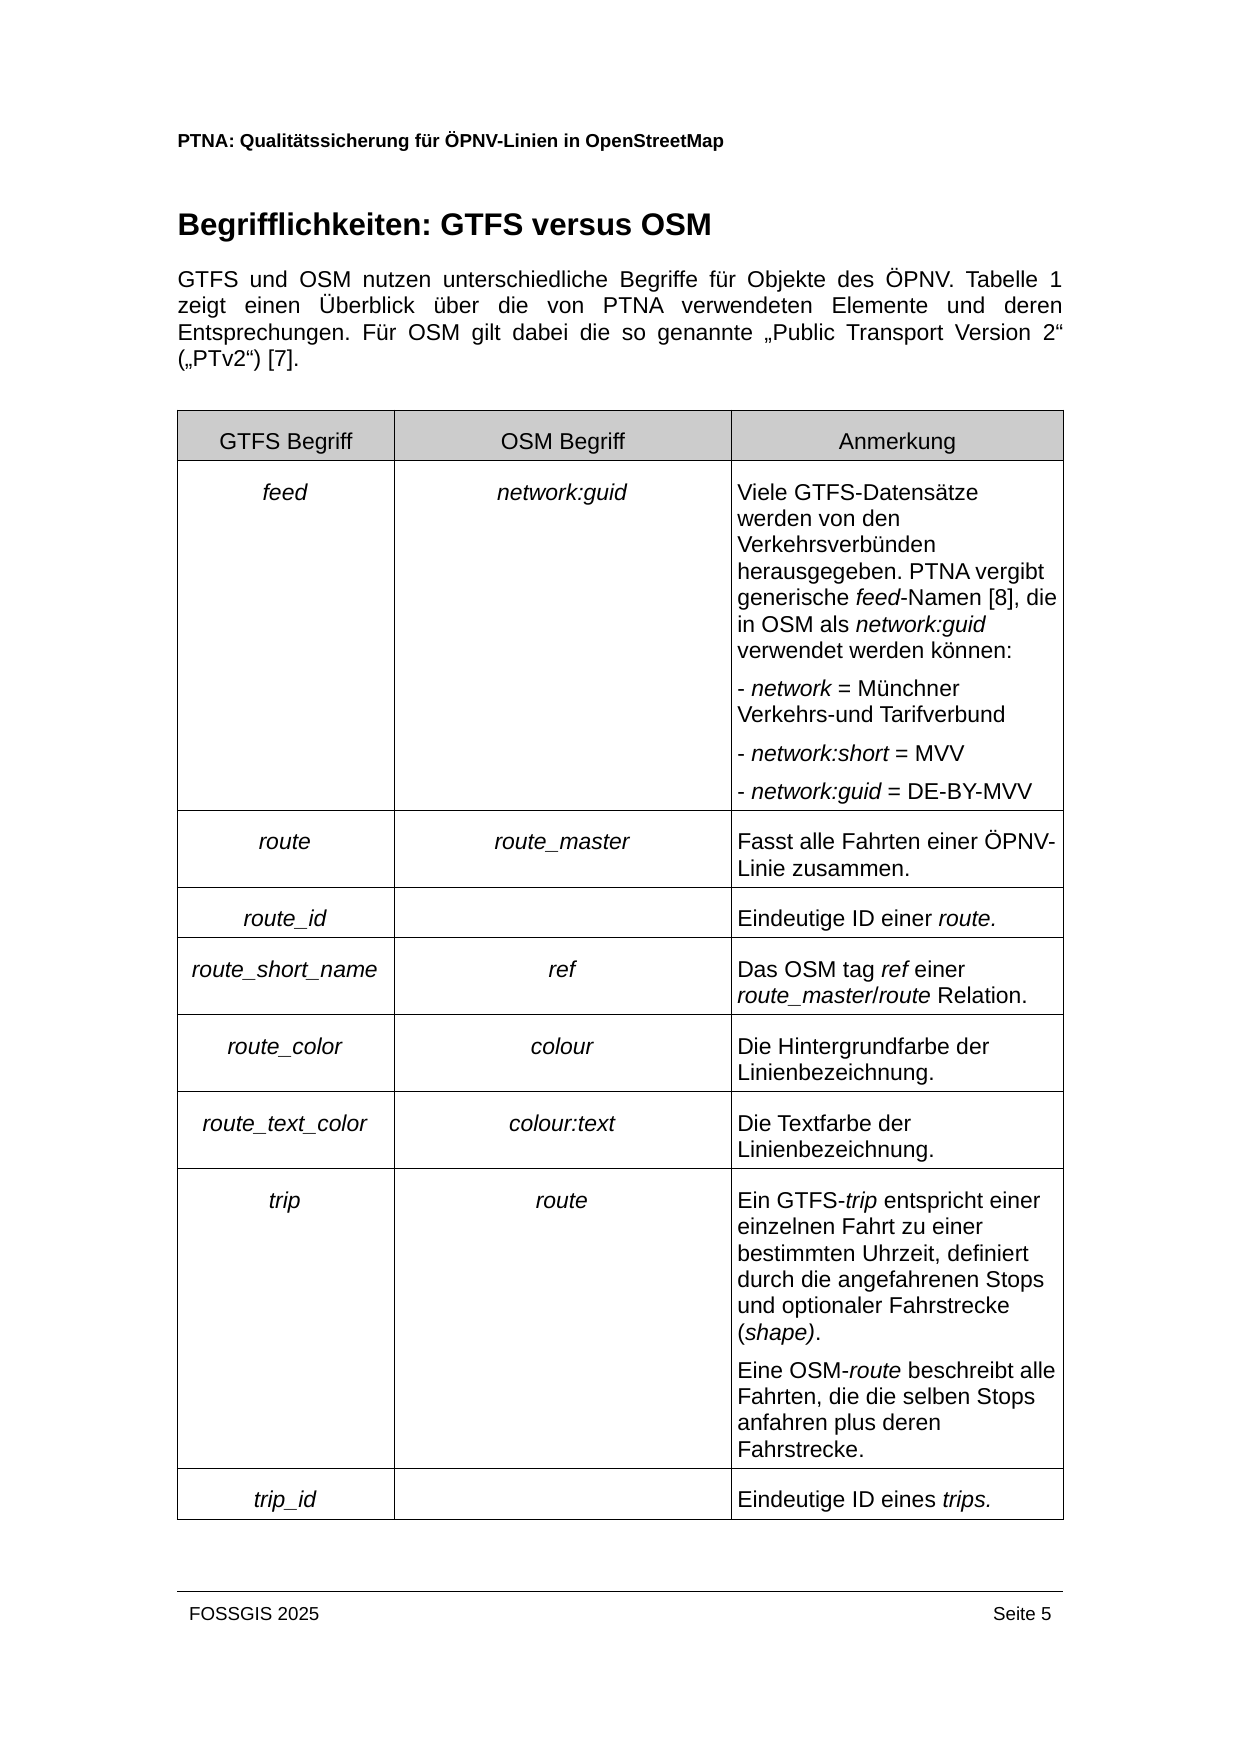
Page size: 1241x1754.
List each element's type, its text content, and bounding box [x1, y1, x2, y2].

table_cell route_color [178, 1015, 394, 1091]
table_cell Viele GTFS-Datensätze werden von den Verkehrsverbünden herausgegeben. PTNA vergibt generische feed-Namen [8], die in OSM als network:guid verwendet werden können: - network = Münchner Verkehrs-und Tarifverbund - network:short = MVV - network:guid = DE-BY-MVV [732, 461, 1063, 810]
table_cell colour:text [395, 1092, 731, 1168]
table_header Anmerkung [732, 411, 1063, 460]
table_header OSM Begriff [395, 411, 731, 460]
table_cell ref [395, 938, 731, 1014]
table_cell Ein GTFS-trip entspricht einer einzelnen Fahrt zu einer bestimmten Uhrzeit, definiert durch die angefahrenen Stops und optionaler Fahrstrecke (shape). Eine OSM-route beschreibt alle Fahrten, die die selben Stops anfahren plus deren Fahrstrecke. [732, 1169, 1063, 1468]
table_cell trip [178, 1169, 394, 1468]
table_cell route [395, 1169, 731, 1468]
table_cell trip_id [178, 1469, 394, 1518]
table_cell network:guid [395, 461, 731, 810]
table_cell route_id [178, 888, 394, 937]
table_cell Das OSM tag ref einer route_master/route Relation. [732, 938, 1063, 1014]
table_cell route_short_name [178, 938, 394, 1014]
table_header GTFS Begriff [178, 411, 394, 460]
table_cell route_master [395, 811, 731, 887]
table_cell Die Textfarbe der Linienbezeichnung. [732, 1092, 1063, 1168]
table_cell [395, 1469, 731, 1518]
table_cell Eindeutige ID einer route. [732, 888, 1063, 937]
table_cell route_text_color [178, 1092, 394, 1168]
table_cell [395, 888, 731, 937]
subtitle Begrifflichkeiten: GTFS versus OSM [177, 206, 1063, 242]
table_cell Eindeutige ID eines trips. [732, 1469, 1063, 1518]
table_cell route [178, 811, 394, 887]
table_cell colour [395, 1015, 731, 1091]
table_cell Die Hintergrundfarbe der Linienbezeichnung. [732, 1015, 1063, 1091]
text GTFS und OSM nutzen unterschiedliche Begriffe für Objekte des ÖPNV. Tabelle 1 zeigt einen Überblick über die von PTNA verwendeten Elemente und deren Entsprechungen. Für OSM gilt dabei die so genannte „Public Transport Version 2“ („PTv2“) [7]. [177, 266, 1063, 371]
table_cell Fasst alle Fahrten einer ÖPNV-Linie zusammen. [732, 811, 1063, 887]
table_cell feed [178, 461, 394, 810]
